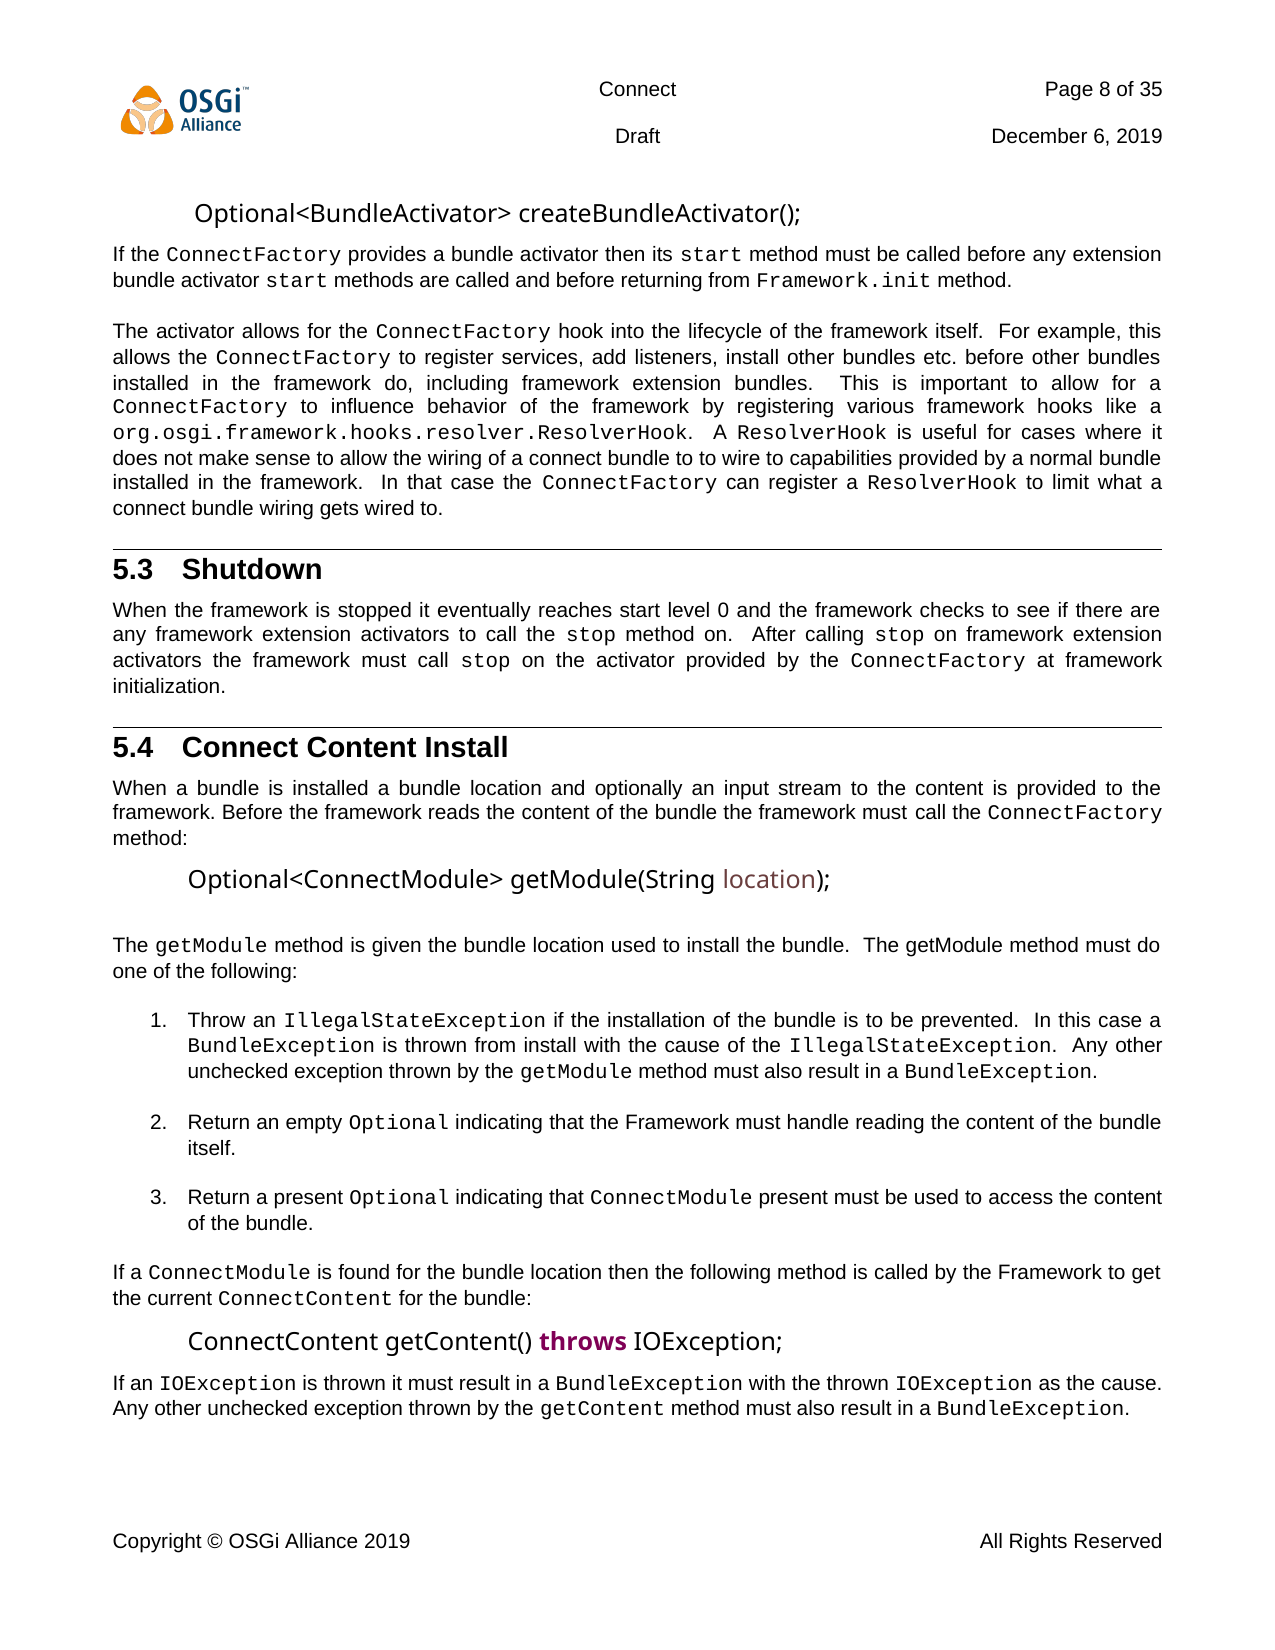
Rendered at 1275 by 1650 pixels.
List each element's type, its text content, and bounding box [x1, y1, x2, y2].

subtitle Connect Content Install [112, 728, 1162, 763]
text If an IOException is thrown it must result in a BundleException with the thrown IOException as the cause. Any other unchecked exception thrown by the getContent method must also result in a BundleException. [112, 1370, 1162, 1422]
list Throw an IllegalStateException if the installation of the bundle is to be prevented. In this case a BundleException is thrown from install with the cause of the IllegalStateException. Any other unchecked exception thrown by the getModule method must also result in a BundleException. [150, 1007, 1162, 1085]
list Return an empty Optional indicating that the Framework must handle reading the content of the bundle itself. [150, 1110, 1162, 1160]
list Return a present Optional indicating that ConnectModule present must be used to access the content of the bundle. [150, 1185, 1162, 1234]
text The getModule method is given the bundle location used to install the bundle. The getModule method must do one of the following: [112, 933, 1162, 982]
text The activator allows for the ConnectFactory hook into the lifecycle of the framework itself. For example, this allows the ConnectFactory to register services, add listeners, install other bundles etc. before other bundles installed in the framework do, including framework extension bundles. This is important to allow for a ConnectFactory to influence behavior of the framework by registering various framework hooks like a org.osgi.framework.hooks.resolver.ResolverHook. A ResolverHook is useful for cases where it does not make sense to allow the wiring of a connect bundle to to wire to capabilities provided by a normal bundle installed in the framework. In that case the ConnectFactory can register a ResolverHook to limit what a connect bundle wiring gets wired to. [112, 319, 1162, 520]
text Optional<ConnectModule> getModule(String location); [112, 862, 1162, 896]
text Optional<BundleActivator> createBundleActivator(); [112, 195, 1162, 229]
picture [113, 78, 257, 142]
text If a ConnectModule is found for the bundle location then the following method is called by the Framework to get the current ConnectContent for the bundle: [112, 1259, 1162, 1311]
text If the ConnectFactory provides a bundle activator then its start method must be called before any extension bundle activator start methods are called and before returning from Framework.init method. [112, 242, 1162, 294]
text ConnectContent getContent() throws IOException; [112, 1324, 1162, 1358]
subtitle Shutdown [112, 550, 1162, 586]
text When the framework is stopped it eventually reaches start level 0 and the framework checks to see if there are any framework extension activators to call the stop method on. After calling stop on framework extension activators the framework must call stop on the activator provided by the ConnectFactory at framework initialization. [112, 598, 1162, 698]
text When a bundle is installed a bundle location and optionally an input stream to the content is provided to the framework. Before the framework reads the content of the bundle the framework must call the ConnectFactory method: [112, 776, 1162, 850]
